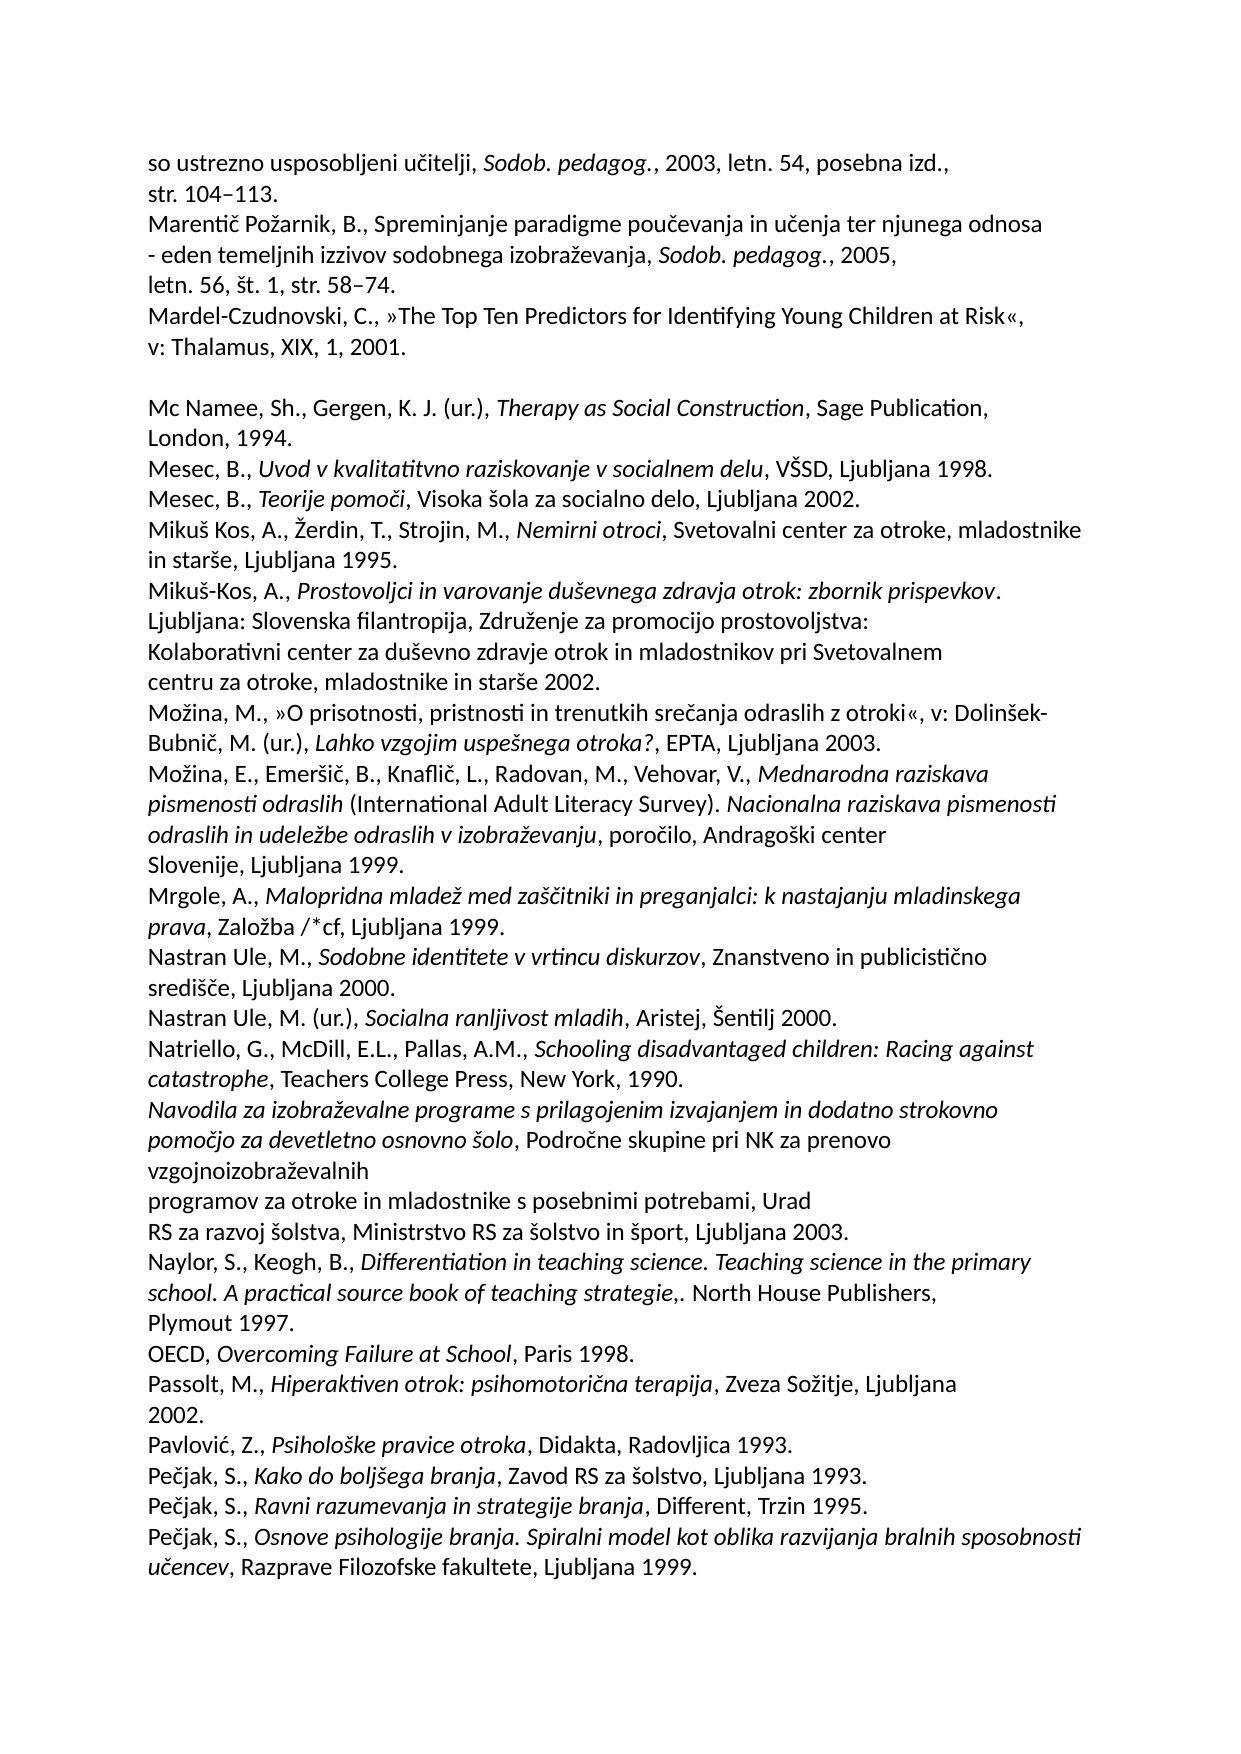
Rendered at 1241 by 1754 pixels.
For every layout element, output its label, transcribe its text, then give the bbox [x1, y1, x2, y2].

text Mrgole, A., Malopridna mladež med zaščitniki in preganjalci: k nastajanju mladinskega [148, 880, 1093, 911]
text Ljubljana: Slovenska filantropija, Združenje za promocijo prostovoljstva: [148, 605, 1093, 636]
text RS za razvoj šolstva, Ministrstvo RS za šolstvo in šport, Ljubljana 2003. [148, 1216, 1093, 1246]
text Pečjak, S., Kako do boljšega branja, Zavod RS za šolstvo, Ljubljana 1993. [148, 1460, 1093, 1491]
text v: Thalamus, XIX, 1, 2001. [148, 331, 1093, 361]
text Pečjak, S., Osnove psihologije branja. Spiralni model kot oblika razvijanja bralnih sposobnosti [148, 1521, 1093, 1552]
text str. 104–113. [148, 178, 1093, 209]
text središče, Ljubljana 2000. [148, 972, 1093, 1002]
text Nastran Ule, M. (ur.), Socialna ranljivost mladih, Aristej, Šentilj 2000. [148, 1002, 1093, 1033]
text Natriello, G., McDill, E.L., Pallas, A.M., Schooling disadvantaged children: Racing against [148, 1033, 1093, 1063]
text Mikuš Kos, A., Žerdin, T., Strojin, M., Nemirni otroci, Svetovalni center za otroke, mladostnike [148, 514, 1093, 544]
text Bubnič, M. (ur.), Lahko vzgojim uspešnega otroka?, EPTA, Ljubljana 2003. [148, 727, 1093, 758]
text Mc Namee, Sh., Gergen, K. J. (ur.), Therapy as Social Construction, Sage Publication, [148, 392, 1093, 422]
text OECD, Overcoming Failure at School, Paris 1998. [148, 1338, 1093, 1368]
text so ustrezno usposobljeni učitelji, Sodob. pedagog., 2003, letn. 54, posebna izd., [148, 148, 1093, 178]
text Nastran Ule, M., Sodobne identitete v vrtincu diskurzov, Znanstveno in publicistično [148, 941, 1093, 972]
text in starše, Ljubljana 1995. [148, 544, 1093, 575]
text Možina, E., Emeršič, B., Knaflič, L., Radovan, M., Vehovar, V., Mednarodna raziskava [148, 758, 1093, 788]
text 96 [148, 361, 1093, 392]
text school. A practical source book of teaching strategie,. North House Publishers, [148, 1277, 1093, 1307]
text Možina, M., »O prisotnosti, pristnosti in trenutkih srečanja odraslih z otroki«, v: Dolinšek- [148, 697, 1093, 727]
text Pavlović, Z., Psihološke pravice otroka, Didakta, Radovljica 1993. [148, 1429, 1093, 1460]
text prava, Založba /*cf, Ljubljana 1999. [148, 911, 1093, 941]
text Kolaborativni center za duševno zdravje otrok in mladostnikov pri Svetovalnem [148, 636, 1093, 666]
text catastrophe, Teachers College Press, New York, 1990. [148, 1063, 1093, 1094]
text letn. 56, št. 1, str. 58–74. [148, 270, 1093, 300]
text Mikuš-Kos, A., Prostovoljci in varovanje duševnega zdravja otrok: zbornik prispevkov. [148, 575, 1093, 605]
text Passolt, M., Hiperaktiven otrok: psihomotorična terapija, Zveza Sožitje, Ljubljana [148, 1368, 1093, 1399]
text Mesec, B., Teorije pomoči, Visoka šola za socialno delo, Ljubljana 2002. [148, 483, 1093, 514]
text Plymout 1997. [148, 1307, 1093, 1338]
text Navodila za izobraževalne programe s prilagojenim izvajanjem in dodatno strokovno [148, 1094, 1093, 1124]
text pismenosti odraslih (International Adult Literacy Survey). Nacionalna raziskava pismenosti [148, 788, 1093, 819]
text Marentič Požarnik, B., Spreminjanje paradigme poučevanja in učenja ter njunega odnosa [148, 209, 1093, 239]
text centru za otroke, mladostnike in starše 2002. [148, 666, 1093, 697]
text Mesec, B., Uvod v kvalitatitvno raziskovanje v socialnem delu, VŠSD, Ljubljana 1998. [148, 453, 1093, 483]
text - eden temeljnih izzivov sodobnega izobraževanja, Sodob. pedagog., 2005, [148, 239, 1093, 270]
text 2002. [148, 1399, 1093, 1429]
text Naylor, S., Keogh, B., Differentiation in teaching science. Teaching science in the primary [148, 1246, 1093, 1277]
text odraslih in udeležbe odraslih v izobraževanju, poročilo, Andragoški center [148, 819, 1093, 849]
text programov za otroke in mladostnike s posebnimi potrebami, Urad [148, 1185, 1093, 1216]
text Pečjak, S., Ravni razumevanja in strategije branja, Different, Trzin 1995. [148, 1491, 1093, 1521]
text Slovenije, Ljubljana 1999. [148, 849, 1093, 880]
text učencev, Razprave Filozofske fakultete, Ljubljana 1999. [148, 1552, 1093, 1582]
text pomočjo za devetletno osnovno šolo, Področne skupine pri NK za prenovo vzgojnoizobraževalnih [148, 1124, 1093, 1185]
text Mardel-Czudnovski, C., »The Top Ten Predictors for Identifying Young Children at Risk«, [148, 300, 1093, 331]
text London, 1994. [148, 422, 1093, 453]
